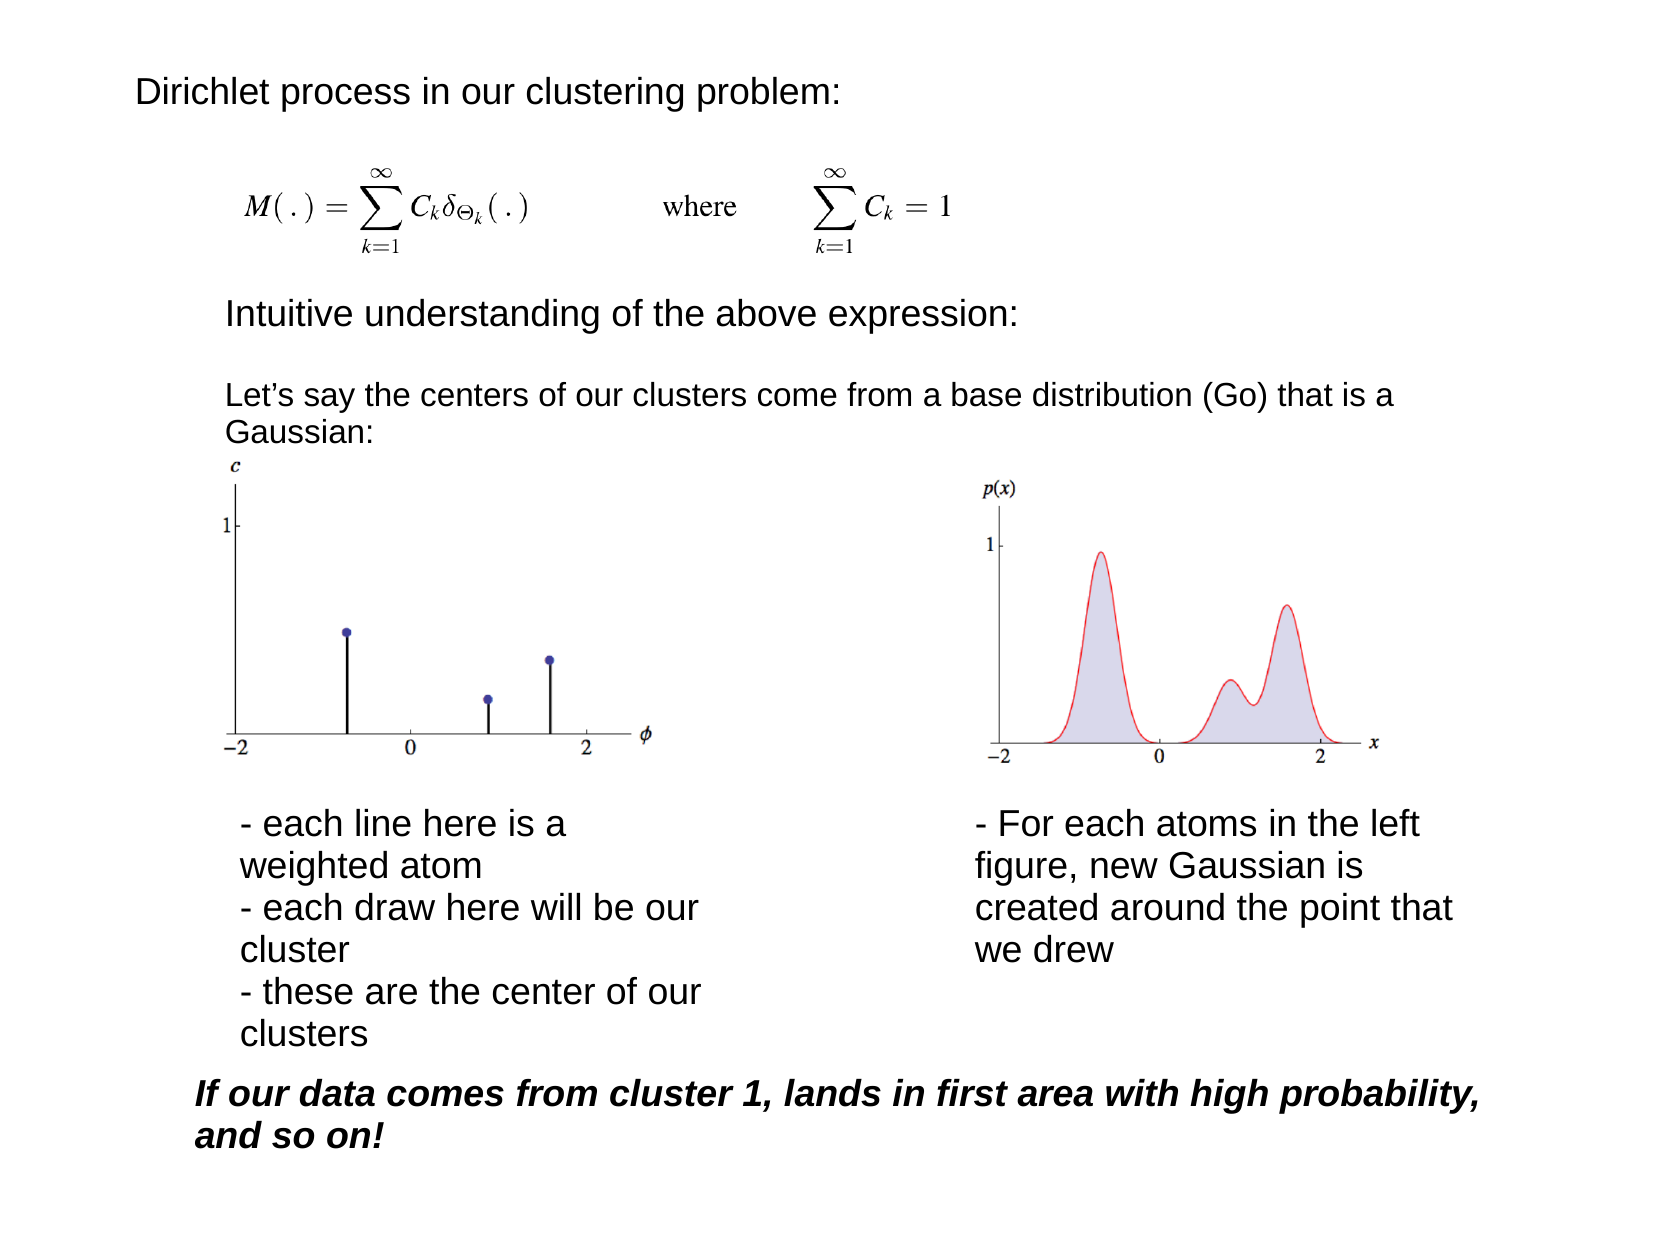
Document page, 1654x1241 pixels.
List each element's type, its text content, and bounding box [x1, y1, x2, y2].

picture [240, 152, 958, 271]
text_box - each line here is a weighted atom - each draw here will be our cluster - these are the center of our clusters [225, 795, 721, 1062]
picture [206, 434, 676, 772]
text_box Dirichlet process in our clustering problem: [120, 63, 1366, 121]
text_box - For each atoms in the left figure, new Gaussian is created around the point that we drew [960, 795, 1471, 978]
picture [960, 464, 1396, 778]
text_box If our data comes from cluster 1, lands in first area with high probability, and so on! [180, 1065, 1546, 1164]
text_box Intuitive understanding of the above expression: Let’s say the centers of our clusters come from a base distribution (Go) that is a Gaussian: [210, 285, 1531, 458]
